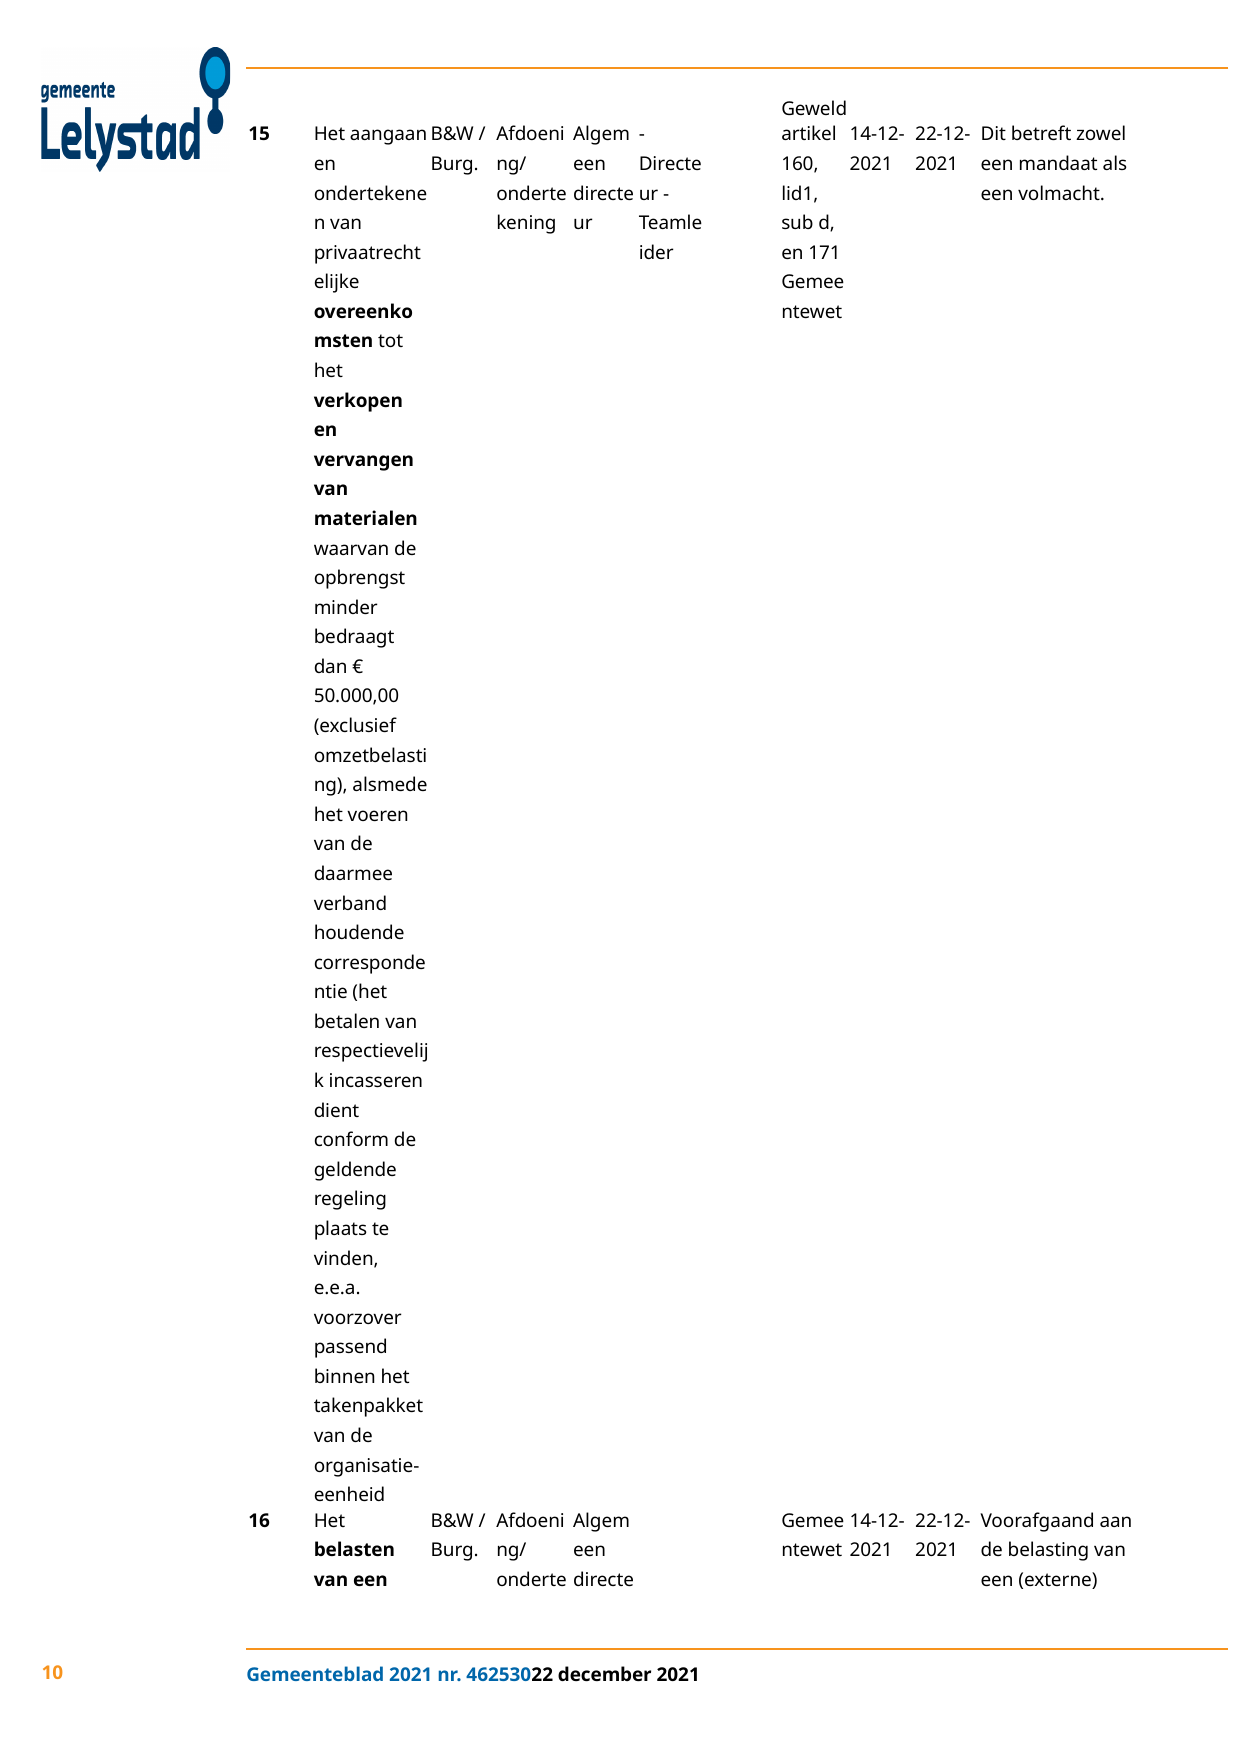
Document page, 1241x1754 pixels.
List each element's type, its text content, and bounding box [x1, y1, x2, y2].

table_cell [704, 95, 781, 121]
table_cell Algemeen directe [573, 1507, 638, 1592]
table_cell - Directeur - Teamleider [639, 121, 704, 1507]
table_cell [849, 95, 915, 121]
table_cell [915, 95, 980, 121]
picture [41, 47, 231, 172]
table_cell B&W / Burg. [430, 1507, 496, 1592]
table_cell [430, 95, 496, 121]
table_cell 14-12-2021 [849, 1507, 915, 1592]
table_cell [704, 121, 781, 1507]
table_cell Voorafgaand aan de belasting van een (externe) [980, 1507, 1152, 1592]
table_cell [639, 1507, 704, 1592]
table_cell [573, 95, 638, 121]
table_cell Afdoening/onderte [496, 1507, 573, 1592]
table_cell Algemeen directeur [573, 121, 638, 1507]
table_cell 16 [248, 1507, 313, 1592]
table_cell 22-12-2021 [915, 1507, 980, 1592]
table_cell artikel 160, lid1, sub d, en 171 Gemeentewet [781, 121, 849, 1507]
table_cell [980, 95, 1152, 121]
table_cell Gemeentewet [781, 1507, 849, 1592]
table_cell Het belasten van een [314, 1507, 430, 1592]
table_cell Afdoening/ondertekening [496, 121, 573, 1507]
table_cell [496, 95, 573, 121]
table_cell Dit betreft zowel een mandaat als een volmacht. [980, 121, 1152, 1507]
table_cell 15 [248, 121, 313, 1507]
table_cell B&W / Burg. [430, 121, 496, 1507]
table_cell 22-12-2021 [915, 121, 980, 1507]
table_cell Het aangaan en ondertekenen van privaatrechtelijke overeenkomsten tot het verkopen en vervangen van materialen waarvan de opbrengst minder bedraagt dan € 50.000,00 (exclusief omzetbelasting), alsmede het voeren van de daarmee verband houdende correspondentie (het betalen van respectievelijk incasseren dient conform de geldende regeling plaats te vinden, e.e.a. voorzover passend binnen het takenpakket van de organisatie-eenheid [314, 121, 430, 1507]
table_cell [704, 1507, 781, 1592]
table_cell [314, 95, 430, 121]
table_cell [248, 95, 313, 121]
table_cell [639, 95, 704, 121]
table_cell Geweld [781, 95, 849, 121]
table_cell 14-12-2021 [849, 121, 915, 1507]
